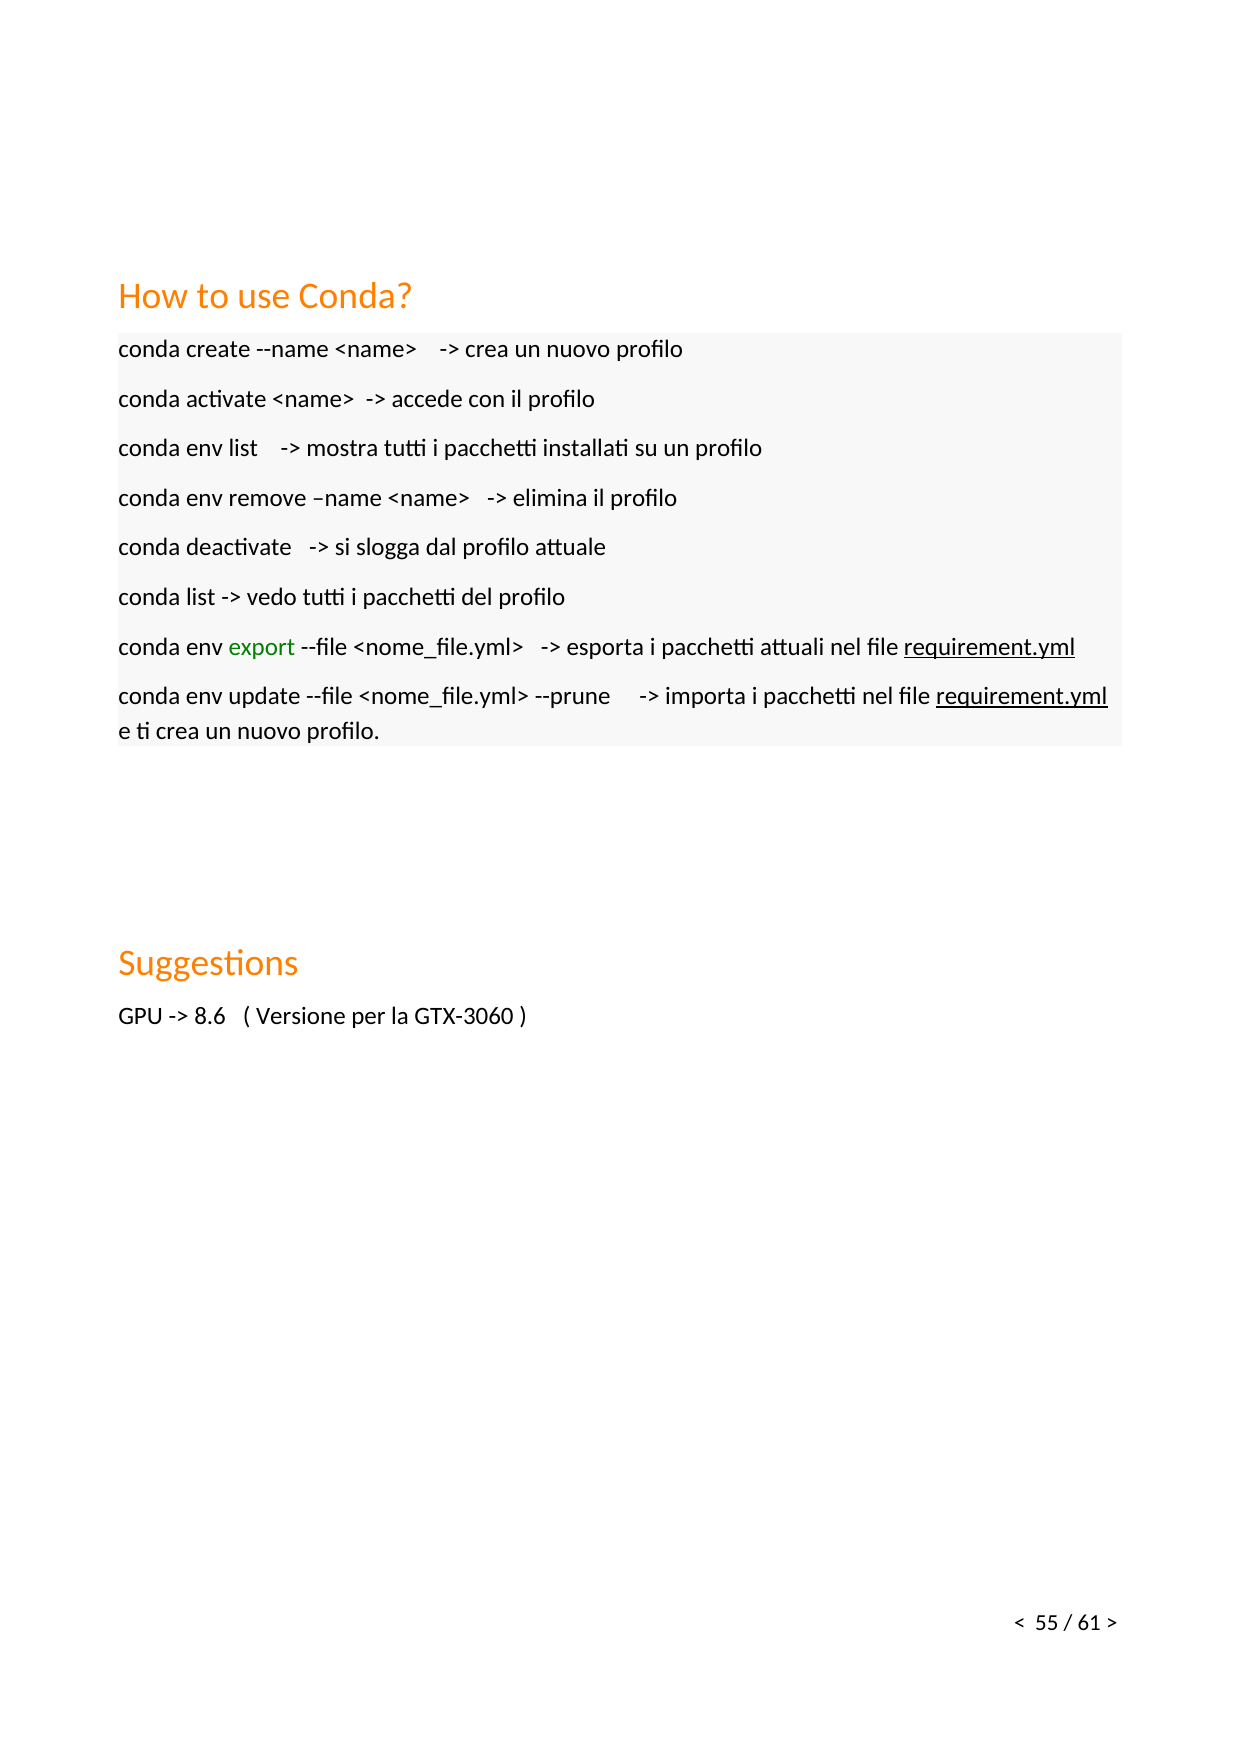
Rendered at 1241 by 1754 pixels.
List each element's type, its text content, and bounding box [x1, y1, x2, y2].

text conda env list -> mostra tutti i pacchetti installati su un profilo [118, 432, 1122, 463]
text conda env remove –name <name> -> elimina il profilo [118, 482, 1122, 512]
text conda list -> vedo tutti i pacchetti del profilo [118, 581, 1122, 612]
subtitle Suggestions [118, 939, 1122, 984]
subtitle How to use Conda? [118, 272, 1122, 318]
text GPU -> 8.6 ( Versione per la GTX-3060 ) [118, 1000, 1122, 1031]
text conda env export --file <nome_file.yml> -> esporta i pacchetti attuali nel file requirement.yml [118, 631, 1122, 661]
text conda create --name <name> -> crea un nuovo profilo [118, 333, 1122, 364]
text conda activate <name> -> accede con il profilo [118, 383, 1122, 413]
text conda env update --file <nome_file.yml> --prune -> importa i pacchetti nel file requirement.yml e ti crea un nuovo profilo. [118, 680, 1122, 746]
text conda deactivate -> si slogga dal profilo attuale [118, 532, 1122, 562]
